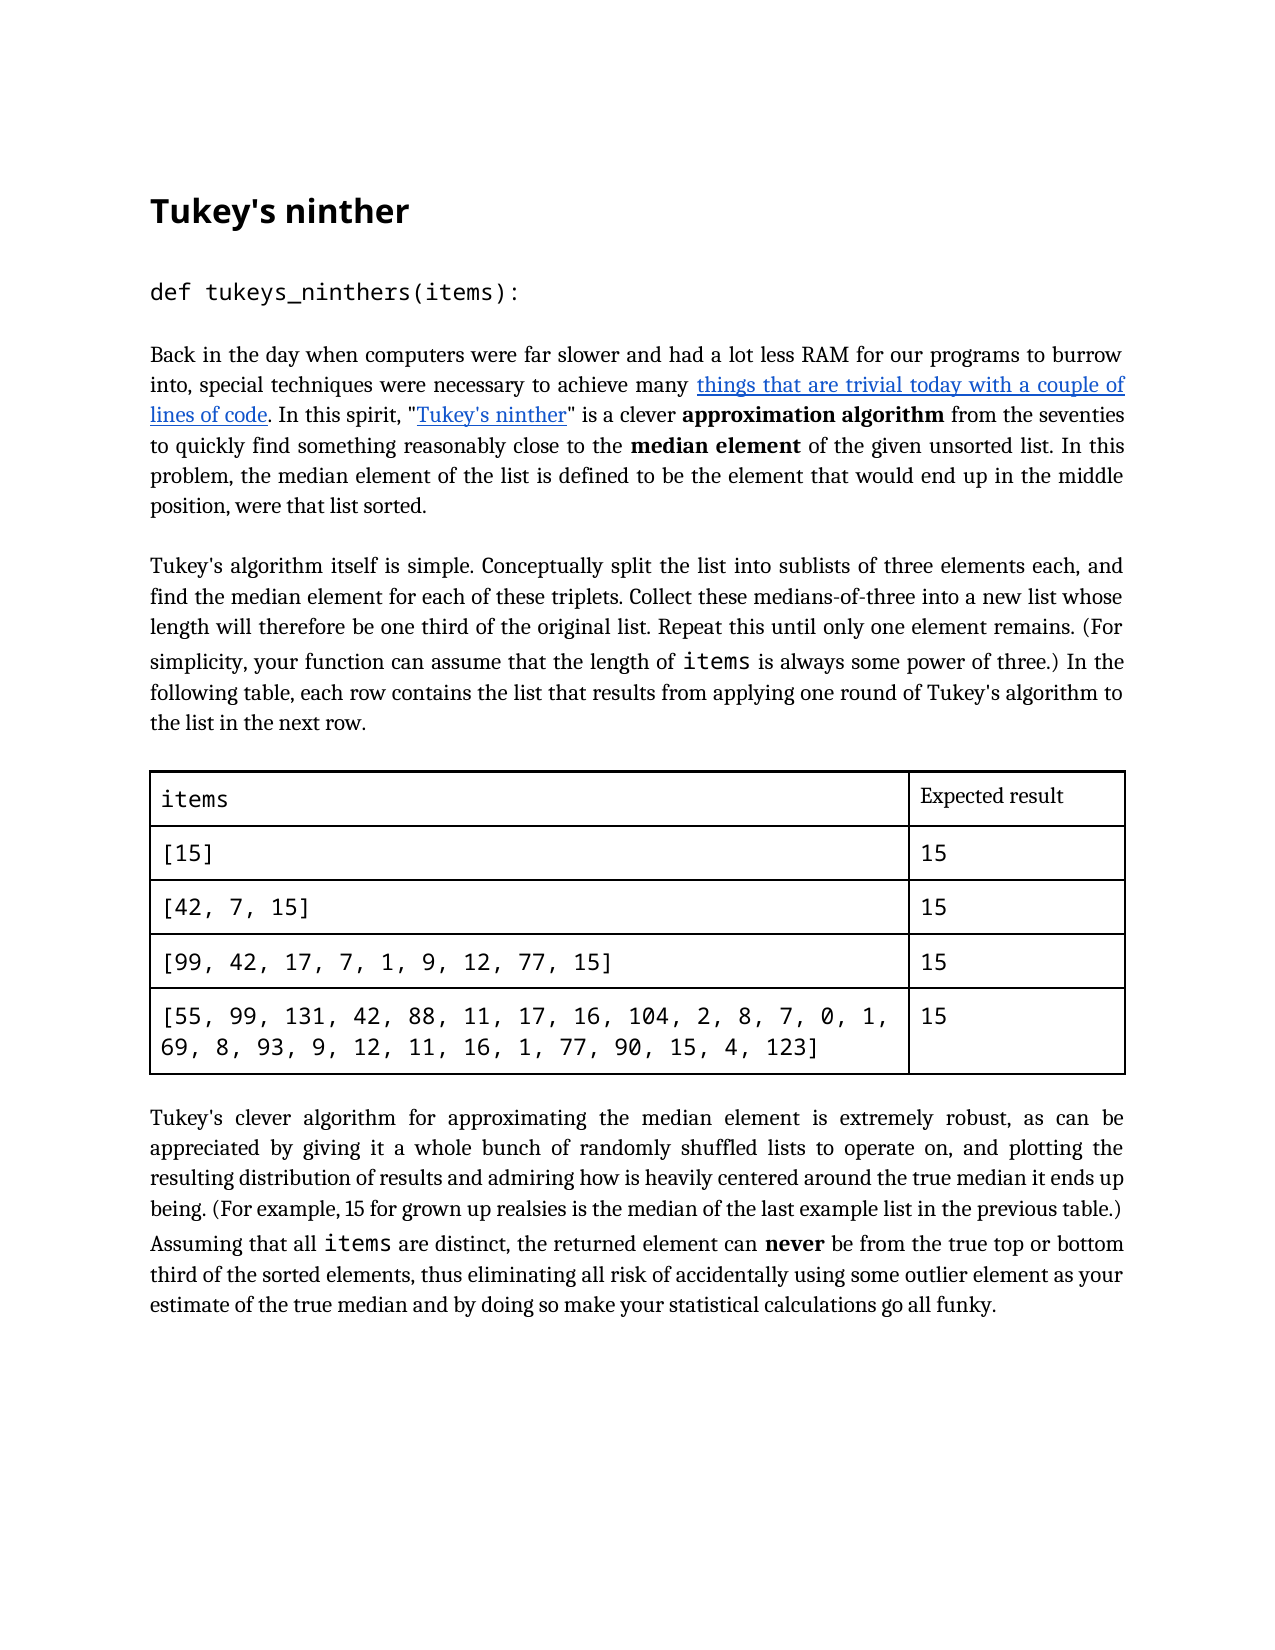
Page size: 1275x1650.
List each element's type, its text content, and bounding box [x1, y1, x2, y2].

text Tukey's algorithm itself is simple. Conceptually split the list into sublists of three elements each, and find the median element for each of these triplets. Collect these medians-of-three into a new list whose length will therefore be one third of the original list. Repeat this until only one element remains. (For simplicity, your function can assume that the length of items is always some power of three.) In the following table, each row contains the list that results from applying one round of Tukey's algorithm to the list in the next row. [150, 553, 1125, 736]
table_cell 15 [910, 881, 1124, 933]
table_header Expected result [910, 773, 1124, 824]
text Back in the day when computers were far slower and had a lot less RAM for our programs to burrow into, special techniques were necessary to achieve many things that are trivial today with a couple of lines of code. In this spirit, "Tukey's ninther" is a clever approximation algorithm from the seventies to quickly find something reasonably close to the median element of the given unsorted list. In this problem, the median element of the list is defined to be the element that would end up in the middle position, were that list sorted. [150, 342, 1125, 519]
table_cell 15 [910, 935, 1124, 987]
table_header items [151, 773, 908, 824]
table_cell [15] [151, 827, 908, 879]
table_cell 15 [910, 827, 1124, 879]
text Tukey's clever algorithm for approximating the median element is extremely robust, as can be appreciated by giving it a whole bunch of randomly shuffled lists to operate on, and plotting the resulting distribution of results and admiring how is heavily centered around the true median it ends up being. (For example, 15 for grown up realsies is the median of the last example list in the previous table.) Assuming that all items are distinct, the returned element can never be from the true top or bottom third of the sorted elements, thus eliminating all risk of accidentally using some outlier element as your estimate of the true median and by doing so make your statistical calculations go all funky. [150, 1105, 1125, 1318]
subtitle Tukey's ninther [150, 187, 1125, 233]
table_cell [42, 7, 15] [151, 881, 908, 933]
table_cell [55, 99, 131, 42, 88, 11, 17, 16, 104, 2, 8, 7, 0, 1, 69, 8, 93, 9, 12, 11, 16, 1, 77, 90, 15, 4, 123] [151, 989, 908, 1072]
text def tukeys_ninthers(items): [150, 276, 1125, 307]
table_cell [99, 42, 17, 7, 1, 9, 12, 77, 15] [151, 935, 908, 987]
table_cell 15 [910, 989, 1124, 1072]
